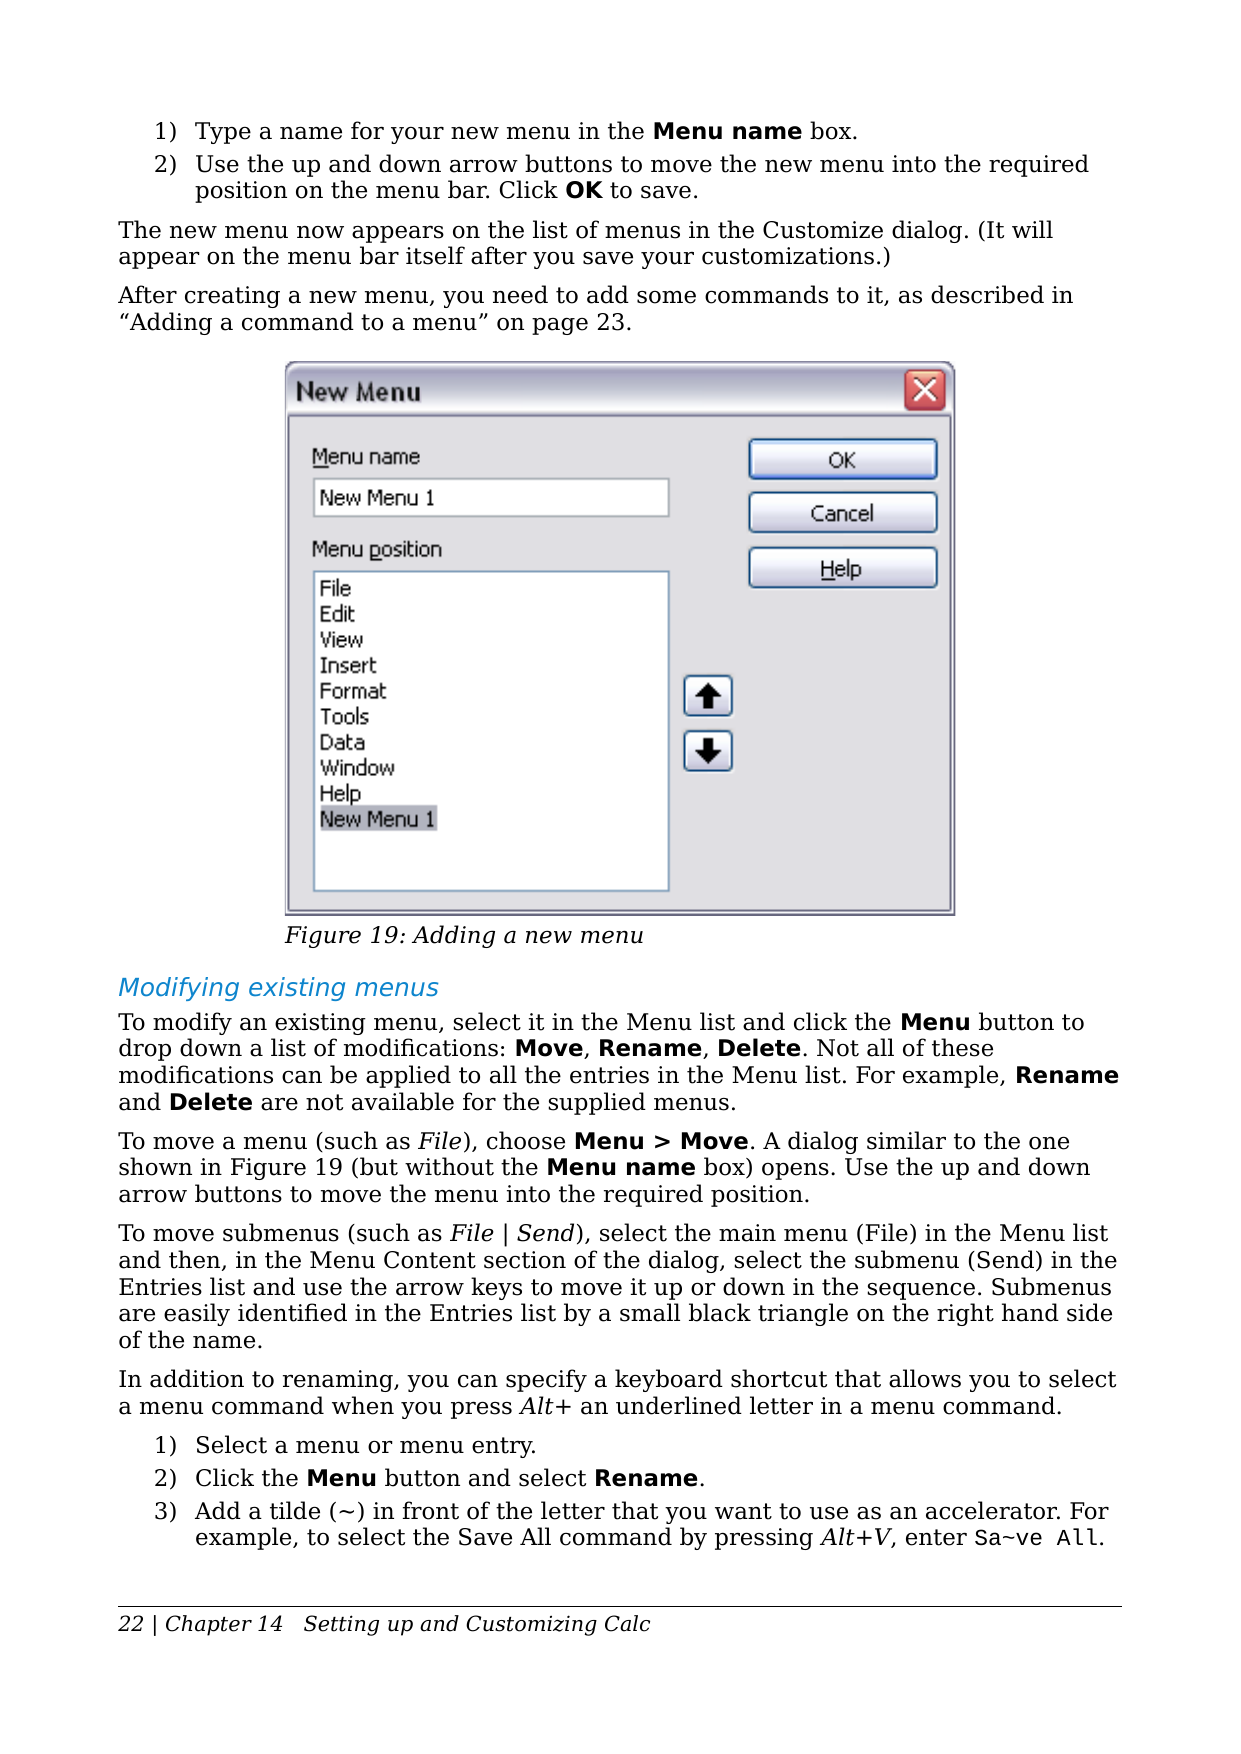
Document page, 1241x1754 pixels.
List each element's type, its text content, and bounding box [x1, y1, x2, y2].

picture [284, 361, 956, 916]
list Add a tilde (~) in front of the letter that you want to use as an accelerator. For example, to select the Save All command by pressing Alt+V, enter Sa~ve All. [177, 1498, 1122, 1553]
list Type a name for your new menu in the Menu name box. [177, 118, 1122, 145]
text The new menu now appears on the list of menus in the Customize dialog. (It will appear on the menu bar itself after you save your customizations.) [118, 217, 1122, 270]
list Use the up and down arrow buttons to move the new menu into the required position on the menu bar. Click OK to save. [177, 151, 1122, 204]
list Click the Menu button and select Rename. [177, 1465, 1122, 1492]
text Figure 19: Adding a new menu [285, 922, 956, 949]
text To move a menu (such as File), choose Menu > Move. A dialog similar to the one shown in Figure 19 (but without the Menu name box) opens. Use the up and down arrow buttons to move the menu into the required position. [118, 1128, 1122, 1208]
text After creating a new menu, you need to add some commands to it, as described in “Adding a command to a menu” on page 23. [118, 283, 1122, 336]
text To modify an existing menu, select it in the Menu list and click the Menu button to drop down a list of modifications: Move, Rename, Delete. Not all of these modifications can be applied to all the entries in the Menu list. For example, Rename and Delete are not available for the supplied menus. [118, 1009, 1122, 1115]
list Select a menu or menu entry. [177, 1432, 1122, 1459]
text In addition to renaming, you can specify a keyboard shortcut that allows you to select a menu command when you press Alt+ an underlined letter in a menu command. [118, 1366, 1122, 1419]
text To move submenus (such as File | Send), select the main menu (File) in the Menu list and then, in the Menu Content section of the dialog, select the submenu (Send) in the Entries list and use the arrow keys to move it up or down in the sequence. Submenus are easily identified in the Entries list by a small black triangle on the right hand side of the name. [118, 1220, 1122, 1354]
subtitle Modifying existing menus [118, 973, 1122, 1002]
